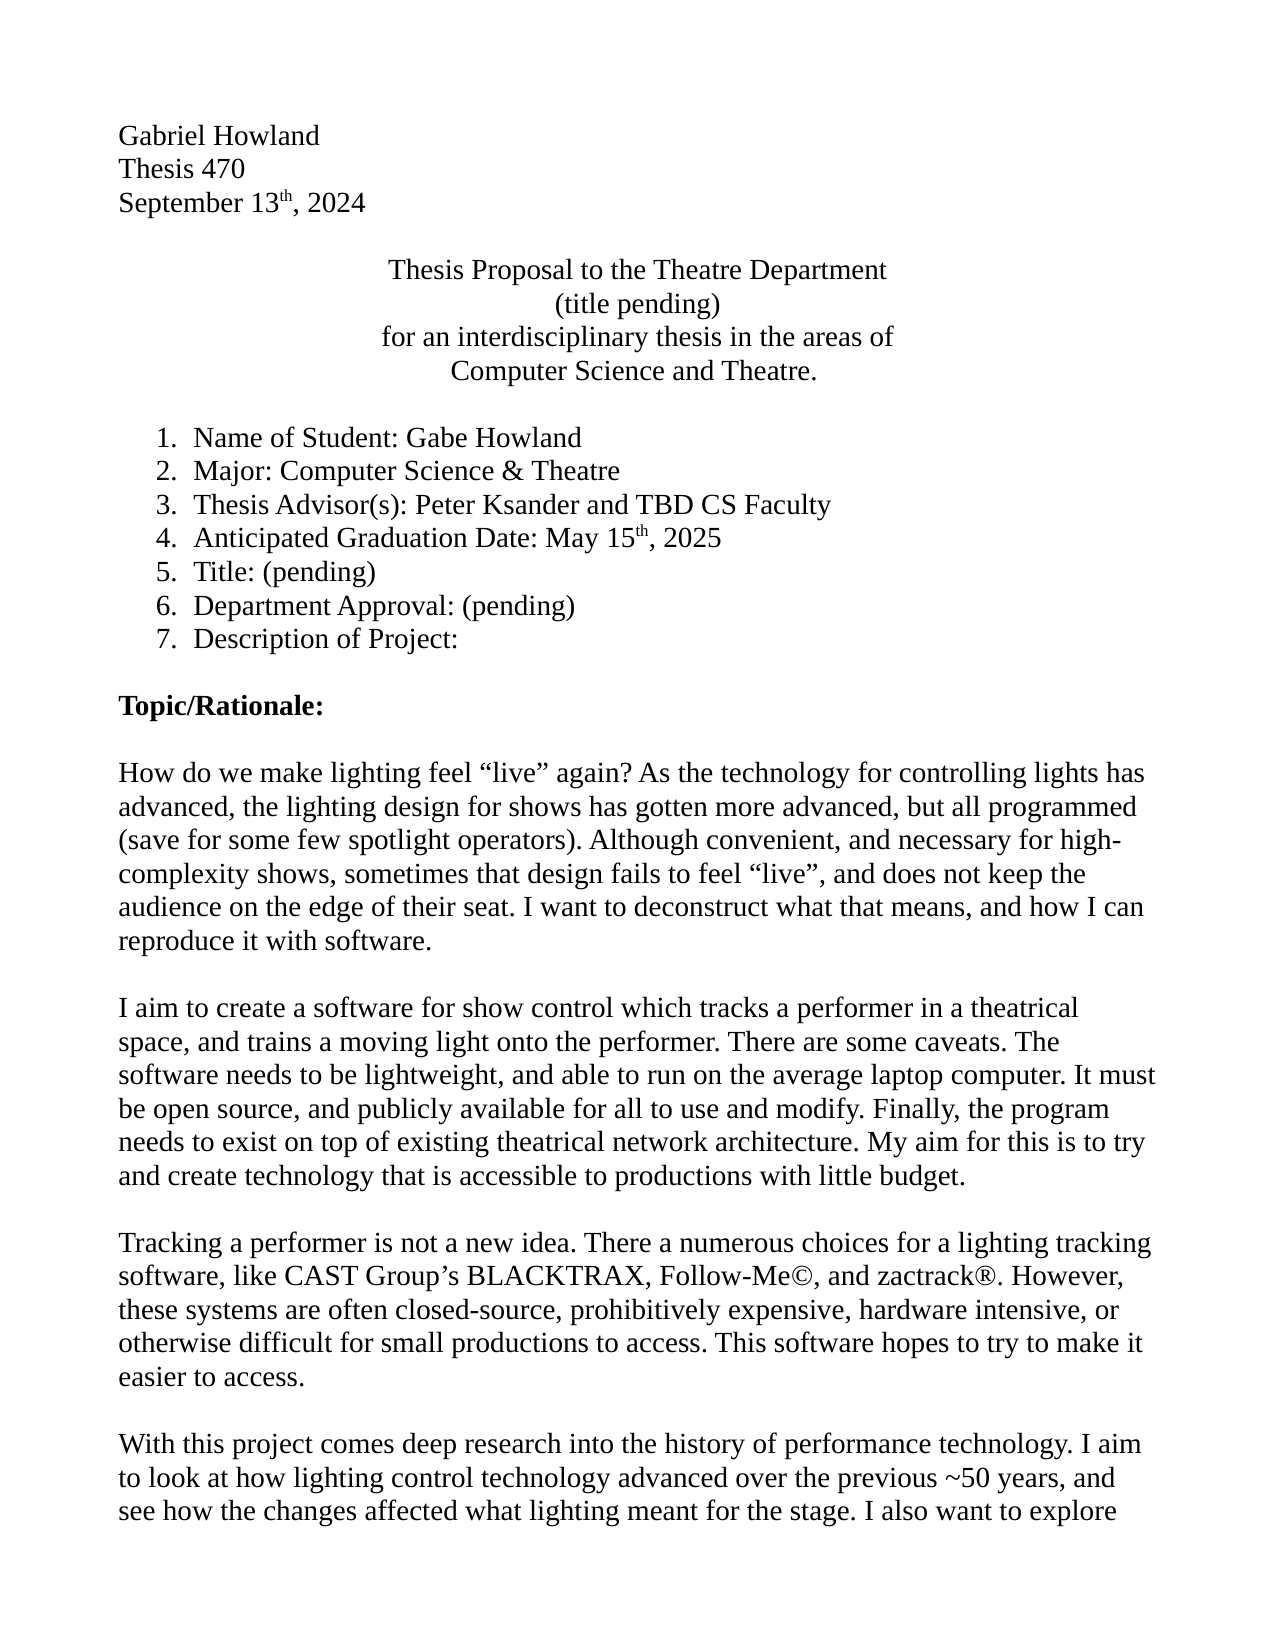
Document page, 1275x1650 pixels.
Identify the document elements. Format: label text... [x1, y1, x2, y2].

text Thesis 470 [118, 152, 1157, 185]
text Thesis Proposal to the Theatre Department [118, 252, 1157, 286]
list Thesis Advisor(s): Peter Ksander and TBD CS Faculty [156, 487, 1157, 521]
text for an interdisciplinary thesis in the areas of [118, 319, 1157, 353]
list Anticipated Graduation Date: May 15th, 2025 [156, 521, 1157, 554]
list Department Approval: (pending) [156, 588, 1157, 621]
text Gabriel Howland [118, 118, 1157, 152]
text September 13th, 2024 [118, 185, 1157, 219]
list Major: Computer Science & Theatre [156, 453, 1157, 487]
text Computer Science and Theatre. [118, 353, 1157, 386]
text Tracking a performer is not a new idea. There a numerous choices for a lighting tracking software, like CAST Group’s BLACKTRAX, Follow-Me©, and zactrack®. However, these systems are often closed-source, prohibitively expensive, hardware intensive, or otherwise difficult for small productions to access. This software hopes to try to make it easier to access. [118, 1225, 1157, 1393]
text How do we make lighting feel “live” again? As the technology for controlling lights has advanced, the lighting design for shows has gotten more advanced, but all programmed (save for some few spotlight operators). Although convenient, and necessary for high-complexity shows, sometimes that design fails to feel “live”, and does not keep the audience on the edge of their seat. I want to deconstruct what that means, and how I can reproduce it with software. [118, 755, 1157, 957]
text I aim to create a software for show control which tracks a performer in a theatrical space, and trains a moving light onto the performer. There are some caveats. The software needs to be lightweight, and able to run on the average laptop computer. It must be open source, and publicly available for all to use and modify. Finally, the program needs to exist on top of existing theatrical network architecture. My aim for this is to try and create technology that is accessible to productions with little budget. [118, 990, 1157, 1191]
text (title pending) [118, 286, 1157, 319]
list Title: (pending) [156, 554, 1157, 588]
list Name of Student: Gabe Howland [156, 420, 1157, 453]
text Topic/Rationale: [118, 688, 1157, 722]
list Description of Project: [156, 621, 1157, 688]
text With this project comes deep research into the history of performance technology. I aim to look at how lighting control technology advanced over the previous ~50 years, and see how the changes affected what lighting meant for the stage. I also want to explore [118, 1426, 1157, 1527]
